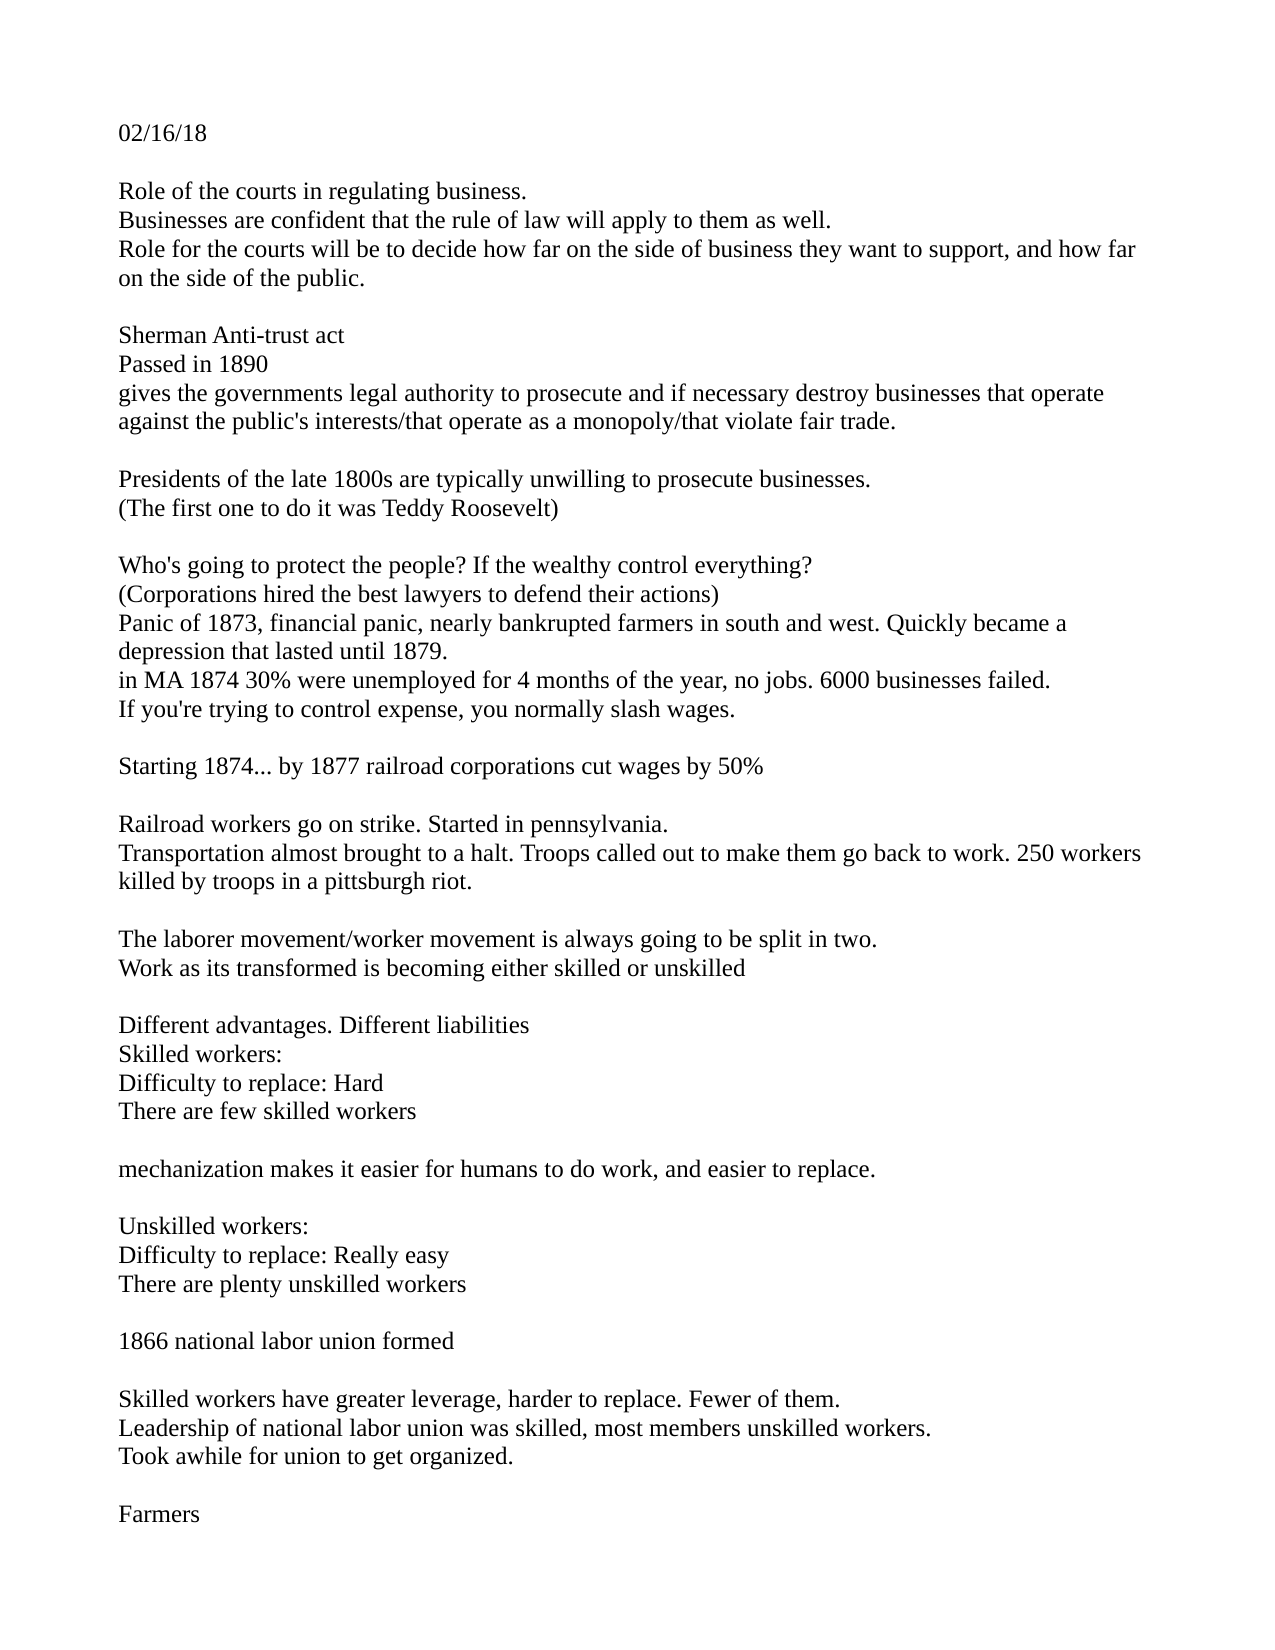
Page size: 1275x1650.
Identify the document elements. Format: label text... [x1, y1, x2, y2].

text Skilled workers: [118, 1039, 1157, 1068]
text The laborer movement/worker movement is always going to be split in two. [118, 924, 1157, 953]
text Railroad workers go on strike. Started in pennsylvania. [118, 809, 1157, 838]
text Businesses are confident that the rule of law will apply to them as well. [118, 205, 1157, 234]
text Presidents of the late 1800s are typically unwilling to prosecute businesses. [118, 464, 1157, 493]
text Panic of 1873, financial panic, nearly bankrupted farmers in south and west. Quickly became a depression that lasted until 1879. [118, 608, 1157, 665]
text Skilled workers have greater leverage, harder to replace. Fewer of them. [118, 1384, 1157, 1413]
text gives the governments legal authority to prosecute and if necessary destroy businesses that operate against the public's interests/that operate as a monopoly/that violate fair trade. [118, 378, 1157, 435]
text (The first one to do it was Teddy Roosevelt) [118, 493, 1157, 521]
text (Corporations hired the best lawyers to defend their actions) [118, 579, 1157, 608]
text Who's going to protect the people? If the wealthy control everything? [118, 550, 1157, 579]
text Work as its transformed is becoming either skilled or unskilled [118, 953, 1157, 981]
text There are few skilled workers [118, 1096, 1157, 1125]
text in MA 1874 30% were unemployed for 4 months of the year, no jobs. 6000 businesses failed. [118, 665, 1157, 694]
text Leadership of national labor union was skilled, most members unskilled workers. [118, 1413, 1157, 1441]
text There are plenty unskilled workers [118, 1269, 1157, 1298]
text Farmers [118, 1499, 1157, 1528]
text Role for the courts will be to decide how far on the side of business they want to support, and how far on the side of the public. [118, 234, 1157, 291]
text Unskilled workers: [118, 1211, 1157, 1240]
text Starting 1874... by 1877 railroad corporations cut wages by 50% [118, 751, 1157, 780]
text Transportation almost brought to a halt. Troops called out to make them go back to work. 250 workers killed by troops in a pittsburgh riot. [118, 838, 1157, 895]
text Different advantages. Different liabilities [118, 1010, 1157, 1039]
text Difficulty to replace: Hard [118, 1068, 1157, 1096]
text If you're trying to control expense, you normally slash wages. [118, 694, 1157, 723]
text Sherman Anti-trust act [118, 320, 1157, 349]
text Difficulty to replace: Really easy [118, 1240, 1157, 1269]
text Role of the courts in regulating business. [118, 176, 1157, 205]
text Passed in 1890 [118, 349, 1157, 378]
text Took awhile for union to get organized. [118, 1441, 1157, 1470]
text 1866 national labor union formed [118, 1326, 1157, 1355]
text mechanization makes it easier for humans to do work, and easier to replace. [118, 1154, 1157, 1183]
